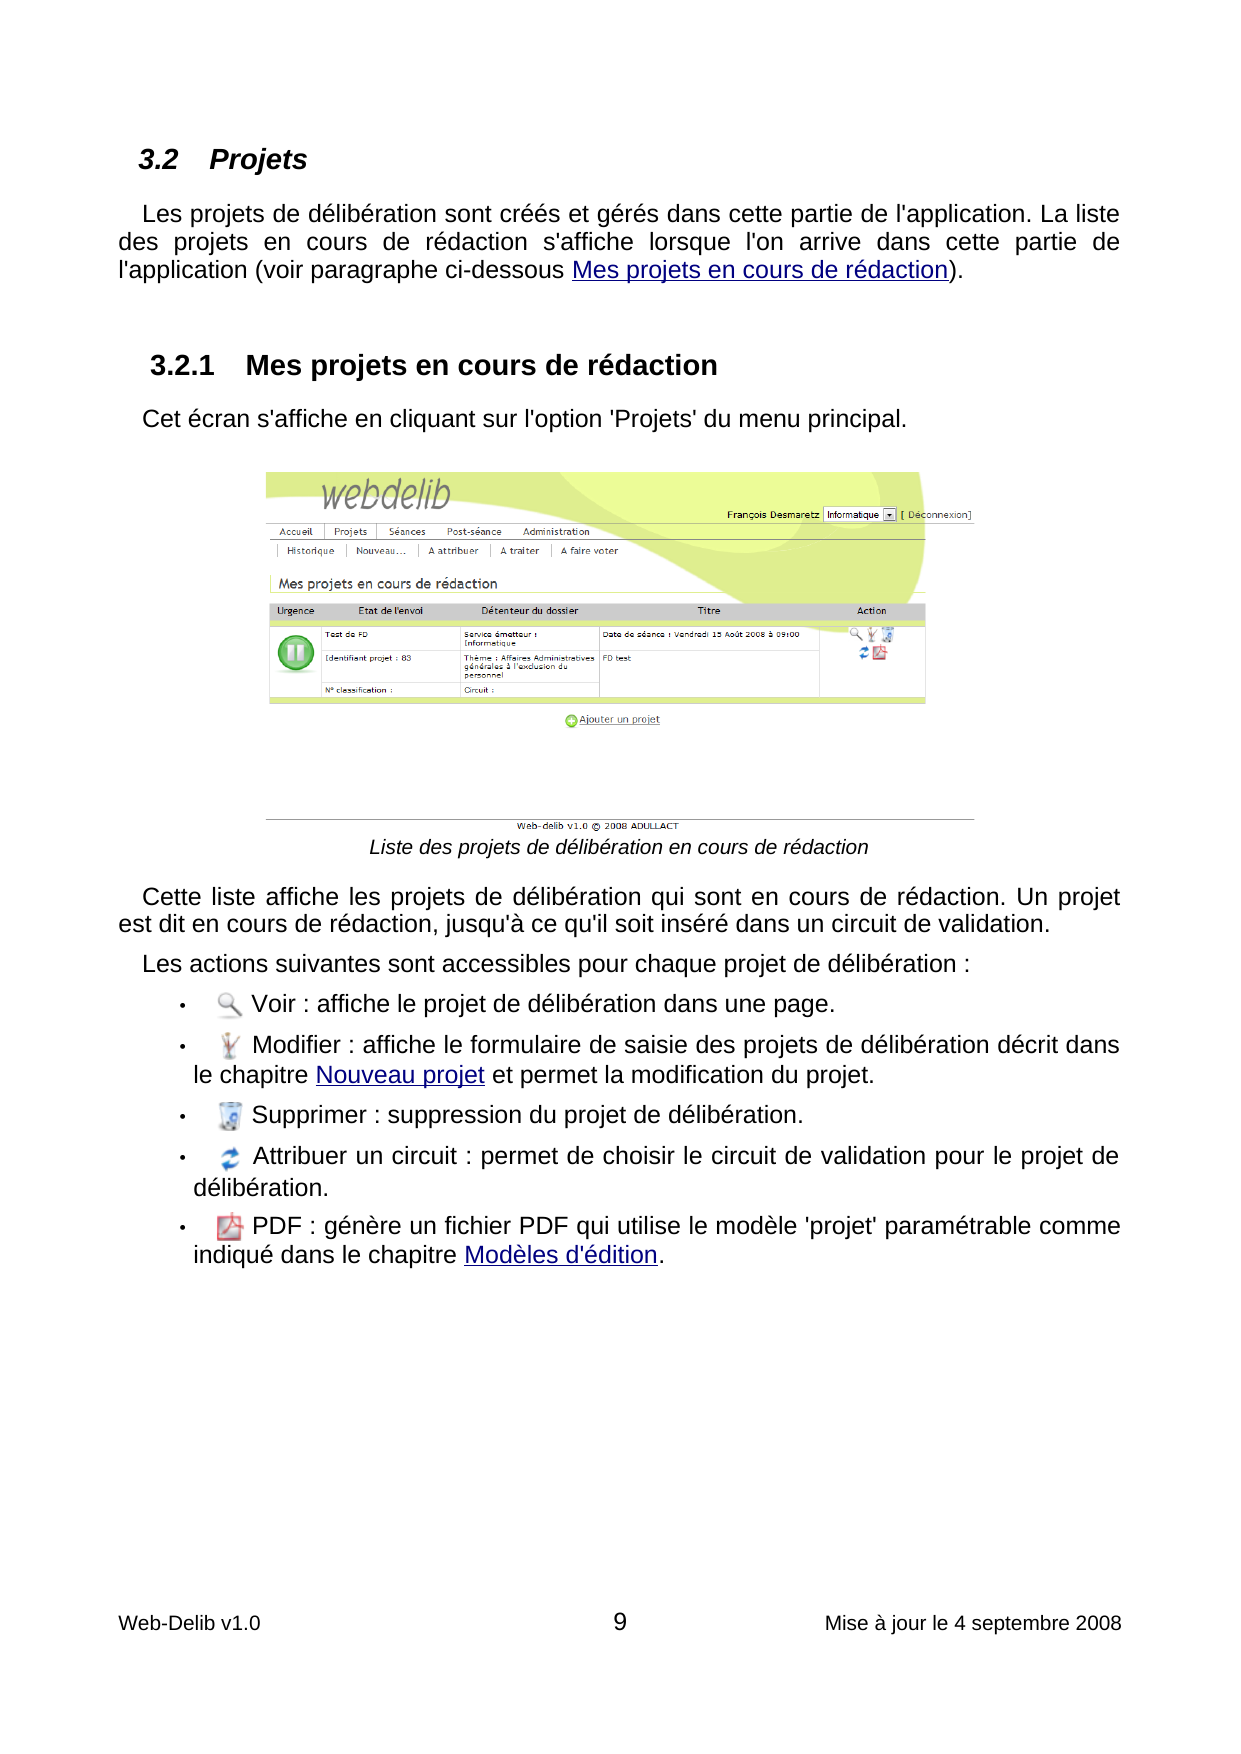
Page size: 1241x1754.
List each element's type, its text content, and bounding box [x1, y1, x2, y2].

list Voir : affiche le projet de délibération dans une page. [156, 989, 1122, 1019]
picture [216, 1212, 245, 1241]
subtitle Projets [118, 143, 1122, 176]
picture [216, 1144, 245, 1172]
text Les projets de délibération sont créés et gérés dans cette partie de l'application. La liste des projets en cours de rédaction s'affiche lorsque l'on arrive dans cette partie de l'application (voir paragraphe ci-dessous Mes projets en cours de rédaction). [118, 200, 1122, 284]
list Supprimer : suppression du projet de délibération. [156, 1100, 1122, 1130]
list Modifier : affiche le formulaire de saisie des projets de délibération décrit dans le chapitre Nouveau projet et permet la modification du projet. [156, 1031, 1122, 1089]
list Attribuer un circuit : permet de choisir le circuit de validation pour le projet de délibération. [156, 1142, 1122, 1200]
list PDF : génère un fichier PDF qui utilise le modèle 'projet' paramétrable comme indiqué dans le chapitre Modèles d'édition. [156, 1211, 1122, 1269]
picture [216, 1102, 245, 1131]
text Les actions suivantes sont accessibles pour chaque projet de délibération : [118, 950, 1122, 978]
text Liste des projets de délibération en cours de rédaction [118, 836, 1122, 859]
picture [216, 1032, 245, 1060]
text Cet écran s'affiche en cliquant sur l'option 'Projets' du menu principal. [118, 405, 1122, 433]
picture [265, 472, 975, 836]
text Cette liste affiche les projets de délibération qui sont en cours de rédaction. Un projet est dit en cours de rédaction, jusqu'à ce qu'il soit inséré dans un circuit de validation. [118, 882, 1122, 938]
subtitle Mes projets en cours de rédaction [118, 348, 1122, 381]
picture [216, 991, 245, 1020]
